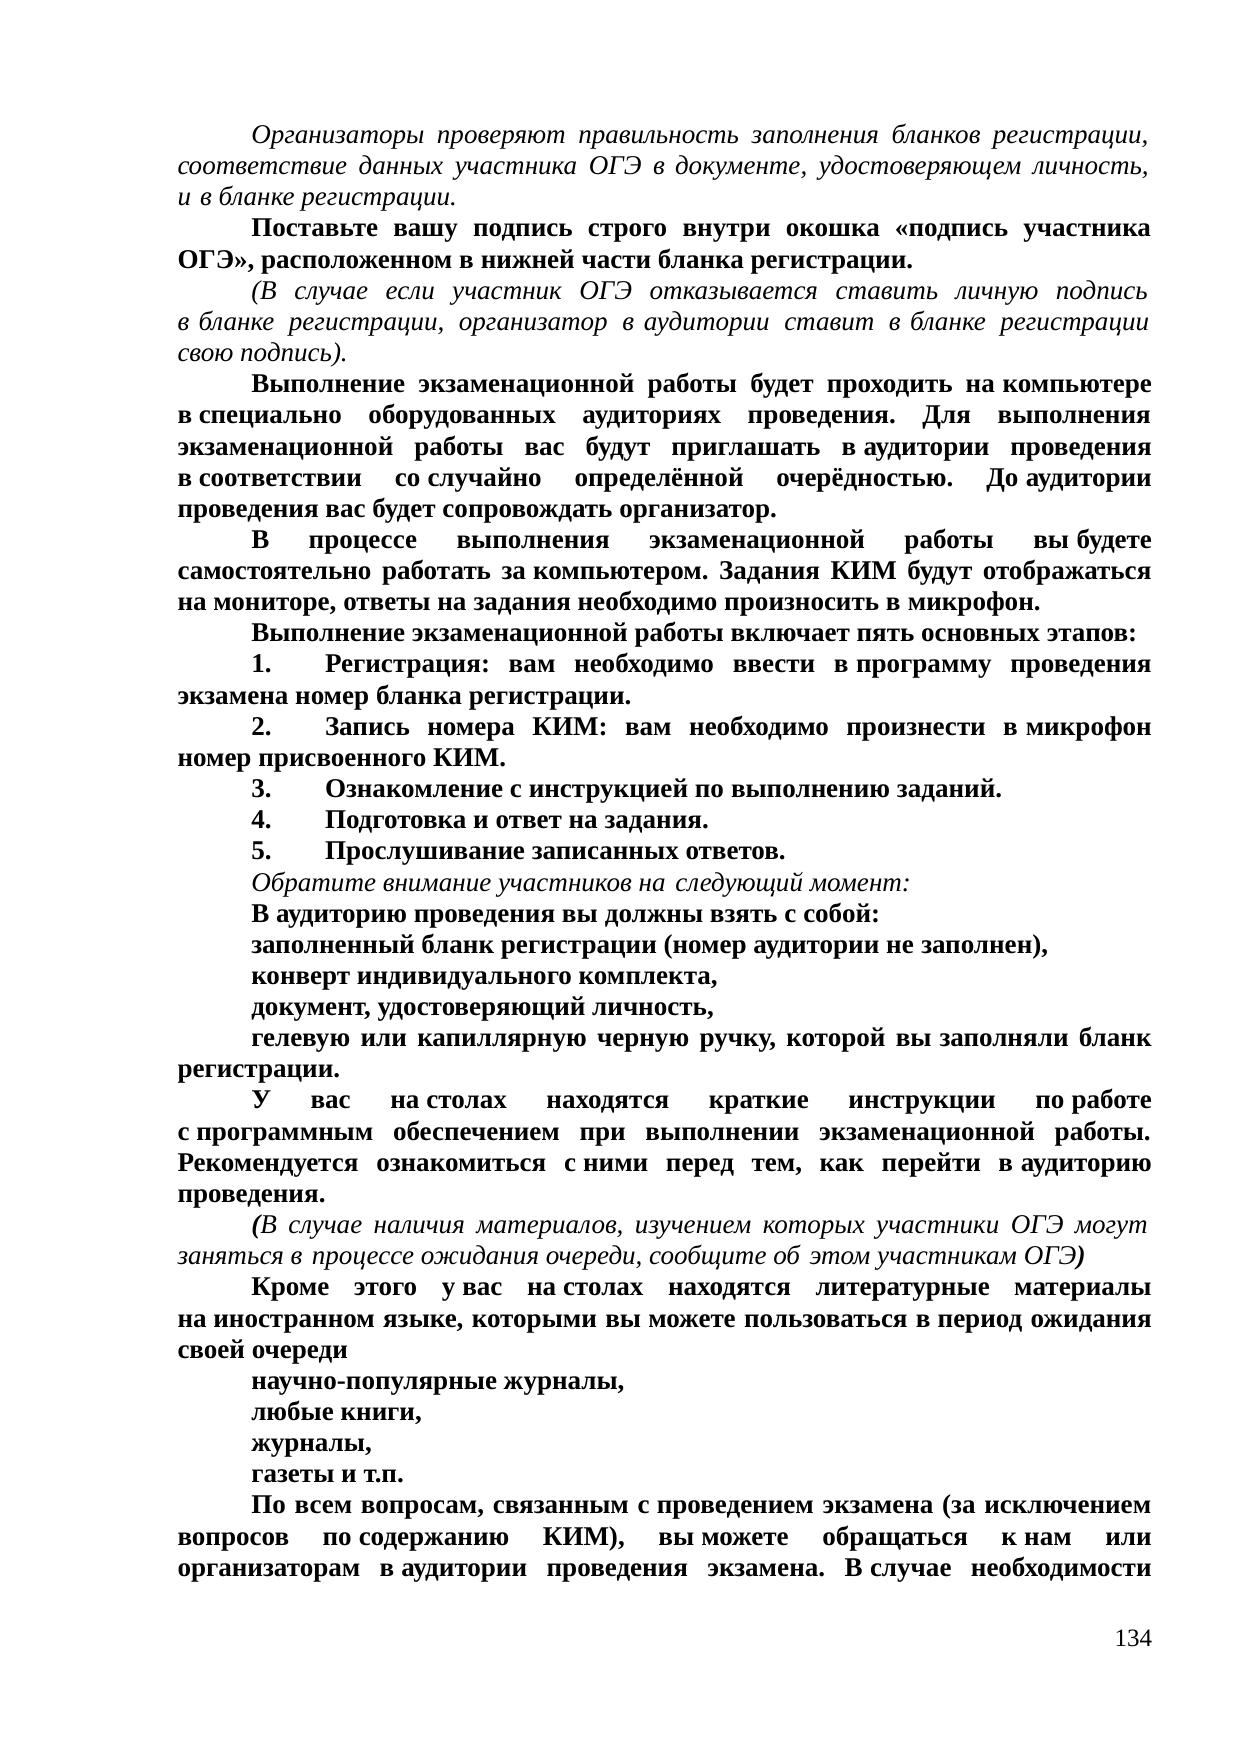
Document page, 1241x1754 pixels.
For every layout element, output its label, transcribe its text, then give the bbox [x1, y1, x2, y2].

text документ, удостоверяющий личность, [177, 990, 1152, 1021]
text научно-популярные журналы, [177, 1364, 1152, 1395]
text (В случае если участник ОГЭ отказывается ставить личную подпись в бланке регистрации, организатор в аудитории ставит в бланке регистрации свою подпись). [177, 274, 1152, 367]
text любые книги, [177, 1395, 1152, 1426]
text журналы, [177, 1426, 1152, 1457]
text У вас на столах находятся краткие инструкции по работе с программным обеспечением при выполнении экзаменационной работы. Рекомендуется ознакомиться с ними перед тем, как перейти в аудиторию проведения. [177, 1084, 1152, 1208]
list Подготовка и ответ на задания. [177, 803, 1152, 834]
text Выполнение экзаменационной работы будет проходить на компьютере в специально оборудованных аудиториях проведения. Для выполнения экзаменационной работы вас будут приглашать в аудитории проведения в соответствии со случайно определённой очерёдностью. До аудитории проведения вас будет сопровождать организатор. [177, 367, 1152, 523]
text Поставьте вашу подпись строго внутри окошка «подпись участника ОГЭ», расположенном в нижней части бланка регистрации. [177, 212, 1152, 274]
text Выполнение экзаменационной работы включает пять основных этапов: [177, 616, 1152, 648]
text заполненный бланк регистрации (номер аудитории не заполнен), [177, 928, 1152, 959]
text В аудиторию проведения вы должны взять с собой: [177, 897, 1152, 928]
text газеты и т.п. [177, 1457, 1152, 1488]
text гелевую или капиллярную черную ручку, которой вы заполняли бланк регистрации. [177, 1021, 1152, 1084]
list Прослушивание записанных ответов. [177, 834, 1152, 866]
text В процессе выполнения экзаменационной работы вы будете самостоятельно работать за компьютером. Задания КИМ будут отображаться на мониторе, ответы на задания необходимо произносить в микрофон. [177, 523, 1152, 616]
text Обратите внимание участников на следующий момент: [177, 866, 1152, 897]
text По всем вопросам, связанным с проведением экзамена (за исключением вопросов по содержанию КИМ), вы можете обращаться к нам или организаторам в аудитории проведения экзамена. В случае необходимости [177, 1488, 1152, 1582]
text Организаторы проверяют правильность заполнения бланков регистрации, соответствие данных участника ОГЭ в документе, удостоверяющем личность, и в бланке регистрации. [177, 118, 1152, 212]
text (В случае наличия материалов, изучением которых участники ОГЭ могут заняться в процессе ожидания очереди, сообщите об этом участникам ОГЭ) [177, 1208, 1152, 1271]
list Регистрация: вам необходимо ввести в программу проведения экзамена номер бланка регистрации. [177, 648, 1152, 710]
list Запись номера КИМ: вам необходимо произнести в микрофон номер присвоенного КИМ. [177, 710, 1152, 772]
text Кроме этого у вас на столах находятся литературные материалы на иностранном языке, которыми вы можете пользоваться в период ожидания своей очереди [177, 1271, 1152, 1364]
list Ознакомление с инструкцией по выполнению заданий. [177, 772, 1152, 803]
text конверт индивидуального комплекта, [177, 959, 1152, 990]
